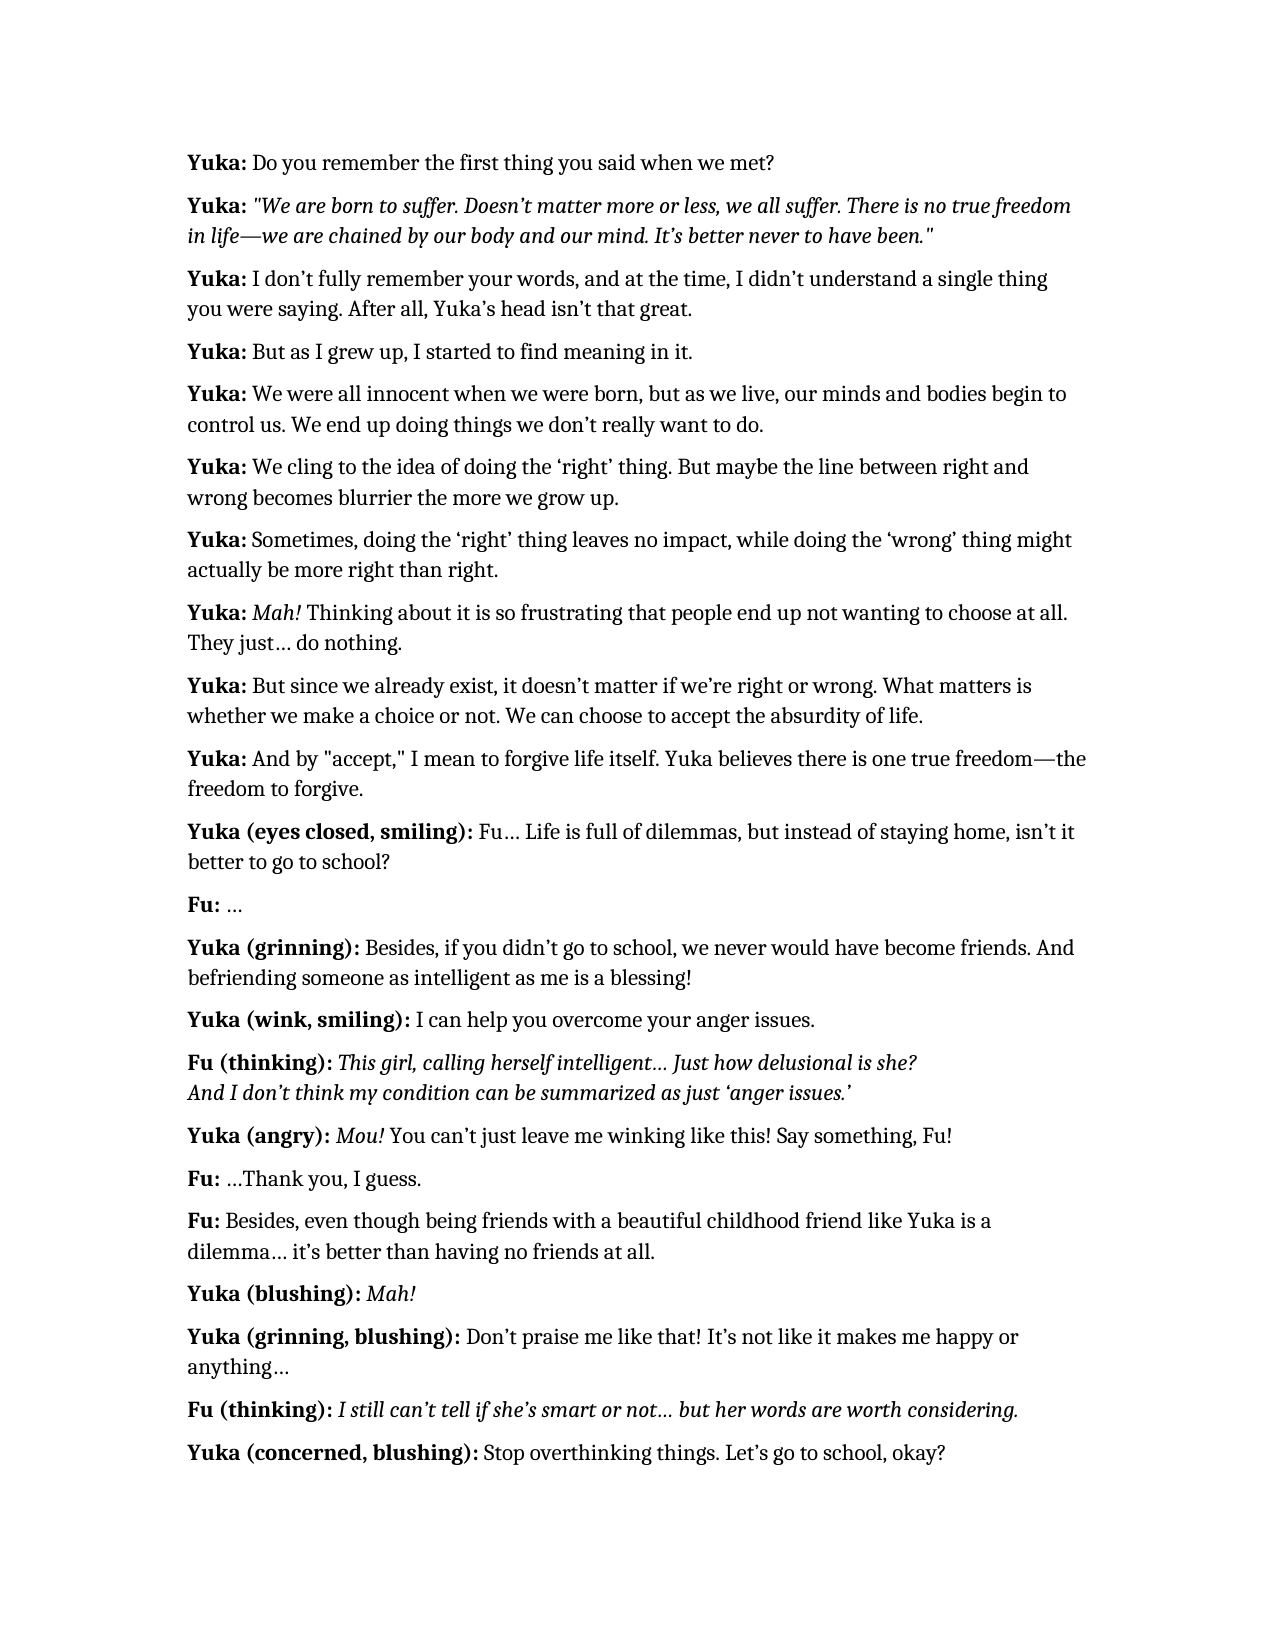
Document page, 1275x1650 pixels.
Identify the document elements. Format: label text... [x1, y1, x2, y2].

text Yuka: Sometimes, doing the ‘right’ thing leaves no impact, while doing the ‘wrong’ thing might actually be more right than right. [187, 527, 1087, 584]
text Yuka: Mah! Thinking about it is so frustrating that people end up not wanting to choose at all. They just… do nothing. [187, 600, 1087, 657]
text Fu: … [187, 892, 1087, 918]
text Yuka: "We are born to suffer. Doesn’t matter more or less, we all suffer. There is no true freedom in life—we are chained by our body and our mind. It’s better never to have been." [187, 193, 1087, 249]
text Yuka: We were all innocent when we were born, but as we live, our minds and bodies begin to control us. We end up doing things we don’t really want to do. [187, 381, 1087, 438]
text Fu (thinking): This girl, calling herself intelligent… Just how delusional is she? And I don’t think my condition can be summarized as just ‘anger issues.’ [187, 1050, 1087, 1107]
text Yuka: I don’t fully remember your words, and at the time, I didn’t understand a single thing you were saying. After all, Yuka’s head isn’t that great. [187, 266, 1087, 322]
text Yuka (wink, smiling): I can help you overcome your anger issues. [187, 1007, 1087, 1034]
text Yuka: But since we already exist, it doesn’t matter if we’re right or wrong. What matters is whether we make a choice or not. We can choose to accept the absurdity of life. [187, 673, 1087, 729]
text Yuka (angry): Mou! You can’t just leave me winking like this! Say something, Fu! [187, 1123, 1087, 1149]
text Yuka: We cling to the idea of doing the ‘right’ thing. But maybe the line between right and wrong becomes blurrier the more we grow up. [187, 454, 1087, 511]
text Yuka (blushing): Mah! [187, 1281, 1087, 1308]
text Yuka (grinning, blushing): Don’t praise me like that! It’s not like it makes me happy or anything… [187, 1324, 1087, 1381]
text Yuka (eyes closed, smiling): Fu… Life is full of dilemmas, but instead of staying home, isn’t it better to go to school? [187, 819, 1087, 875]
text Fu: …Thank you, I guess. [187, 1166, 1087, 1192]
text Yuka: But as I grew up, I started to find meaning in it. [187, 338, 1087, 365]
text Yuka (concerned, blushing): Stop overthinking things. Let’s go to school, okay? [187, 1439, 1087, 1466]
text Yuka: And by "accept," I mean to forgive life itself. Yuka believes there is one true freedom—the freedom to forgive. [187, 746, 1087, 802]
text Yuka: Do you remember the first thing you said when we met? [187, 150, 1087, 176]
text Fu (thinking): I still can’t tell if she’s smart or not… but her words are worth considering. [187, 1397, 1087, 1423]
text Fu: Besides, even though being friends with a beautiful childhood friend like Yuka is a dilemma… it’s better than having no friends at all. [187, 1208, 1087, 1265]
text Yuka (grinning): Besides, if you didn’t go to school, we never would have become friends. And befriending someone as intelligent as me is a blessing! [187, 934, 1087, 991]
